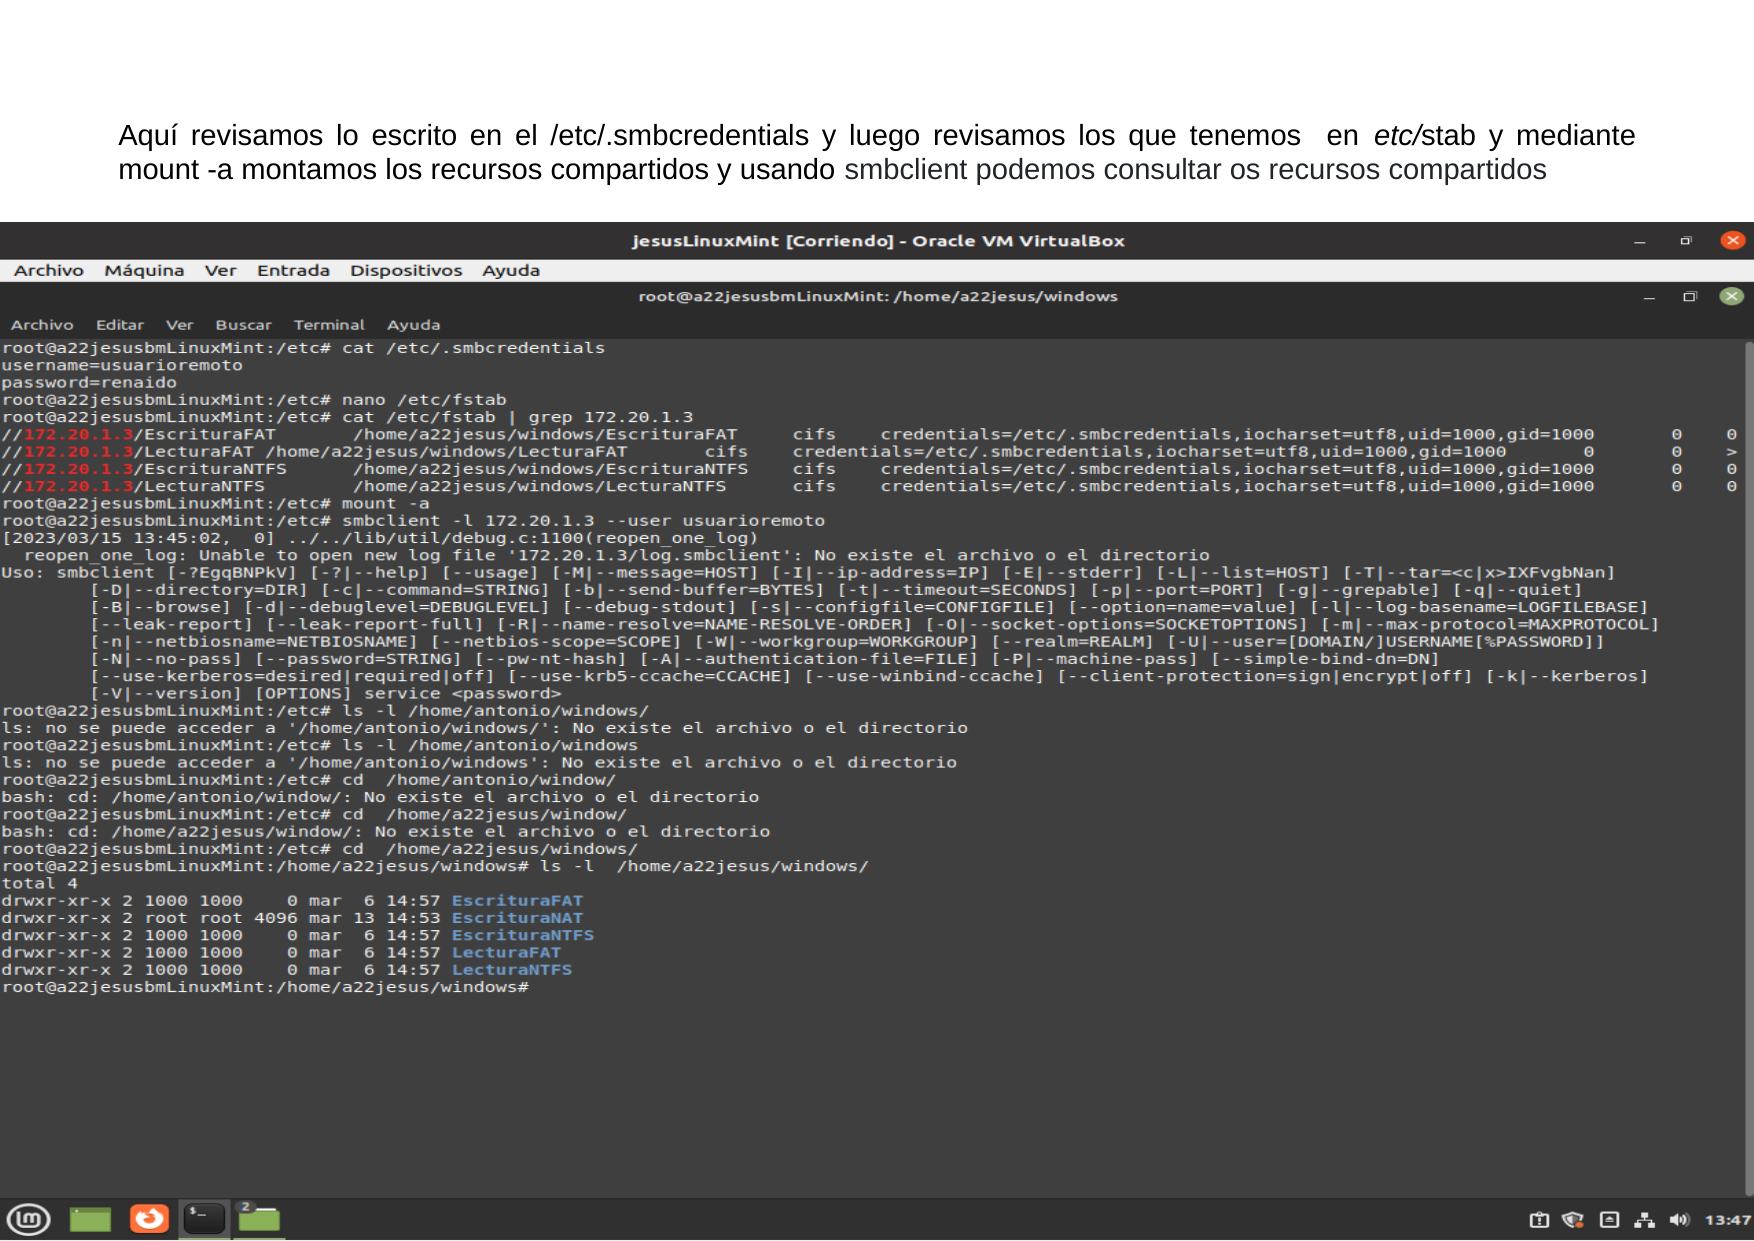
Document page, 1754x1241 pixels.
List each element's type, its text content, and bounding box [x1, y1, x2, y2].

picture [0, 222, 1754, 1241]
text Aquí revisamos lo escrito en el /etc/.smbcredentials y luego revisamos los que tenemos en etc/stab y mediante mount -a montamos los recursos compartidos y usando smbclient podemos consultar os recursos compartidos [118, 118, 1636, 185]
